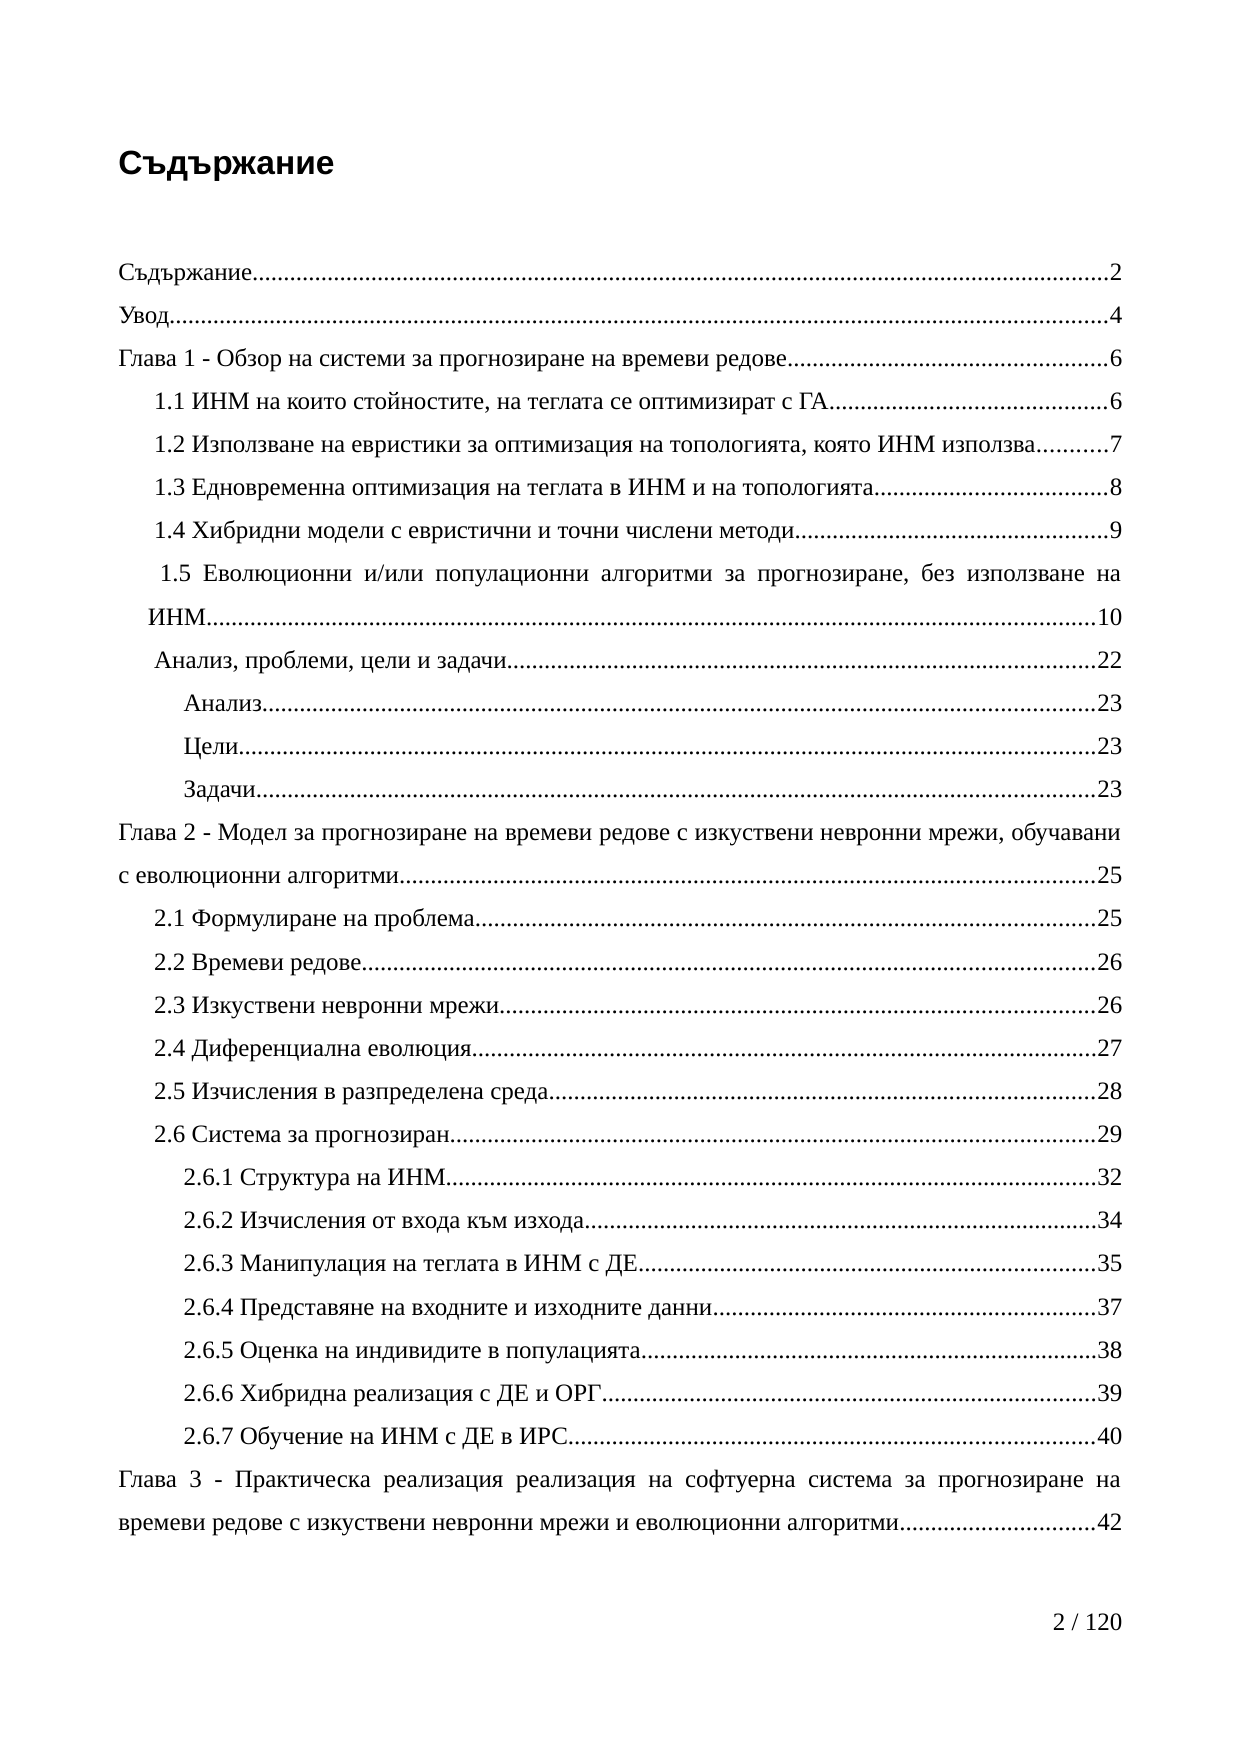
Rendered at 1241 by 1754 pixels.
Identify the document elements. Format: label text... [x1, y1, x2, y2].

text Задачи 23 [177, 774, 1122, 803]
text Глава 2 - Модел за прогнозиране на времеви редове с изкуствени невронни мрежи, обучавани с еволюционни алгоритми 25 [118, 817, 1122, 889]
text Анализ 23 [177, 688, 1122, 717]
text 2.1 Формулиране на проблема 25 [148, 903, 1122, 932]
text 2.6.2 Изчисления от входа към изхода 34 [177, 1205, 1122, 1234]
text 2.2 Времеви редове 26 [148, 947, 1122, 975]
text 2.4 Диференциална еволюция 27 [148, 1033, 1122, 1062]
text Съдържание 2 [118, 257, 1122, 285]
text 1.4 Хибридни модели с евристични и точни числени методи 9 [148, 515, 1122, 544]
text 1.3 Едновременна оптимизация на теглата в ИНМ и на топологията 8 [148, 472, 1122, 501]
text 1.2 Използване на евристики за оптимизация на топологията, която ИНМ използва 7 [148, 429, 1122, 458]
text 1.1 ИНМ на които стойностите, на теглата се оптимизират с ГА 6 [148, 386, 1122, 415]
text 2.6.1 Структура на ИНМ 32 [177, 1162, 1122, 1191]
text 2.6.6 Хибридна реализация с ДЕ и ОРГ 39 [177, 1378, 1122, 1407]
text 1.5 Еволюционни и/или популационни алгоритми за прогнозиране, без използване на ИНМ 10 [148, 558, 1122, 630]
text 2.6.5 Оценка на индивидите в популацията 38 [177, 1335, 1122, 1363]
text 2.6.4 Представяне на входните и изходните данни 37 [177, 1292, 1122, 1320]
text Увод 4 [118, 300, 1122, 328]
text 2.6 Система за прогнозиран 29 [148, 1119, 1122, 1148]
text 2.6.3 Манипулация на теглата в ИНМ с ДЕ 35 [177, 1248, 1122, 1277]
text Анализ, проблеми, цели и задачи 22 [148, 645, 1122, 673]
text Цели 23 [177, 731, 1122, 760]
subtitle Съдържание [118, 143, 1122, 182]
text Глава 1 - Обзор на системи за прогнозиране на времеви редове 6 [118, 343, 1122, 372]
text 2.6.7 Обучение на ИНМ с ДЕ в ИРС 40 [177, 1421, 1122, 1450]
text 2.5 Изчисления в разпределена среда 28 [148, 1076, 1122, 1105]
text 2.3 Изкуствени невронни мрежи 26 [148, 990, 1122, 1018]
text Глава 3 - Практическа реализация реализация на софтуерна система за прогнозиране на времеви редове с изкуствени невронни мрежи и еволюционни алгоритми 42 [118, 1464, 1122, 1536]
